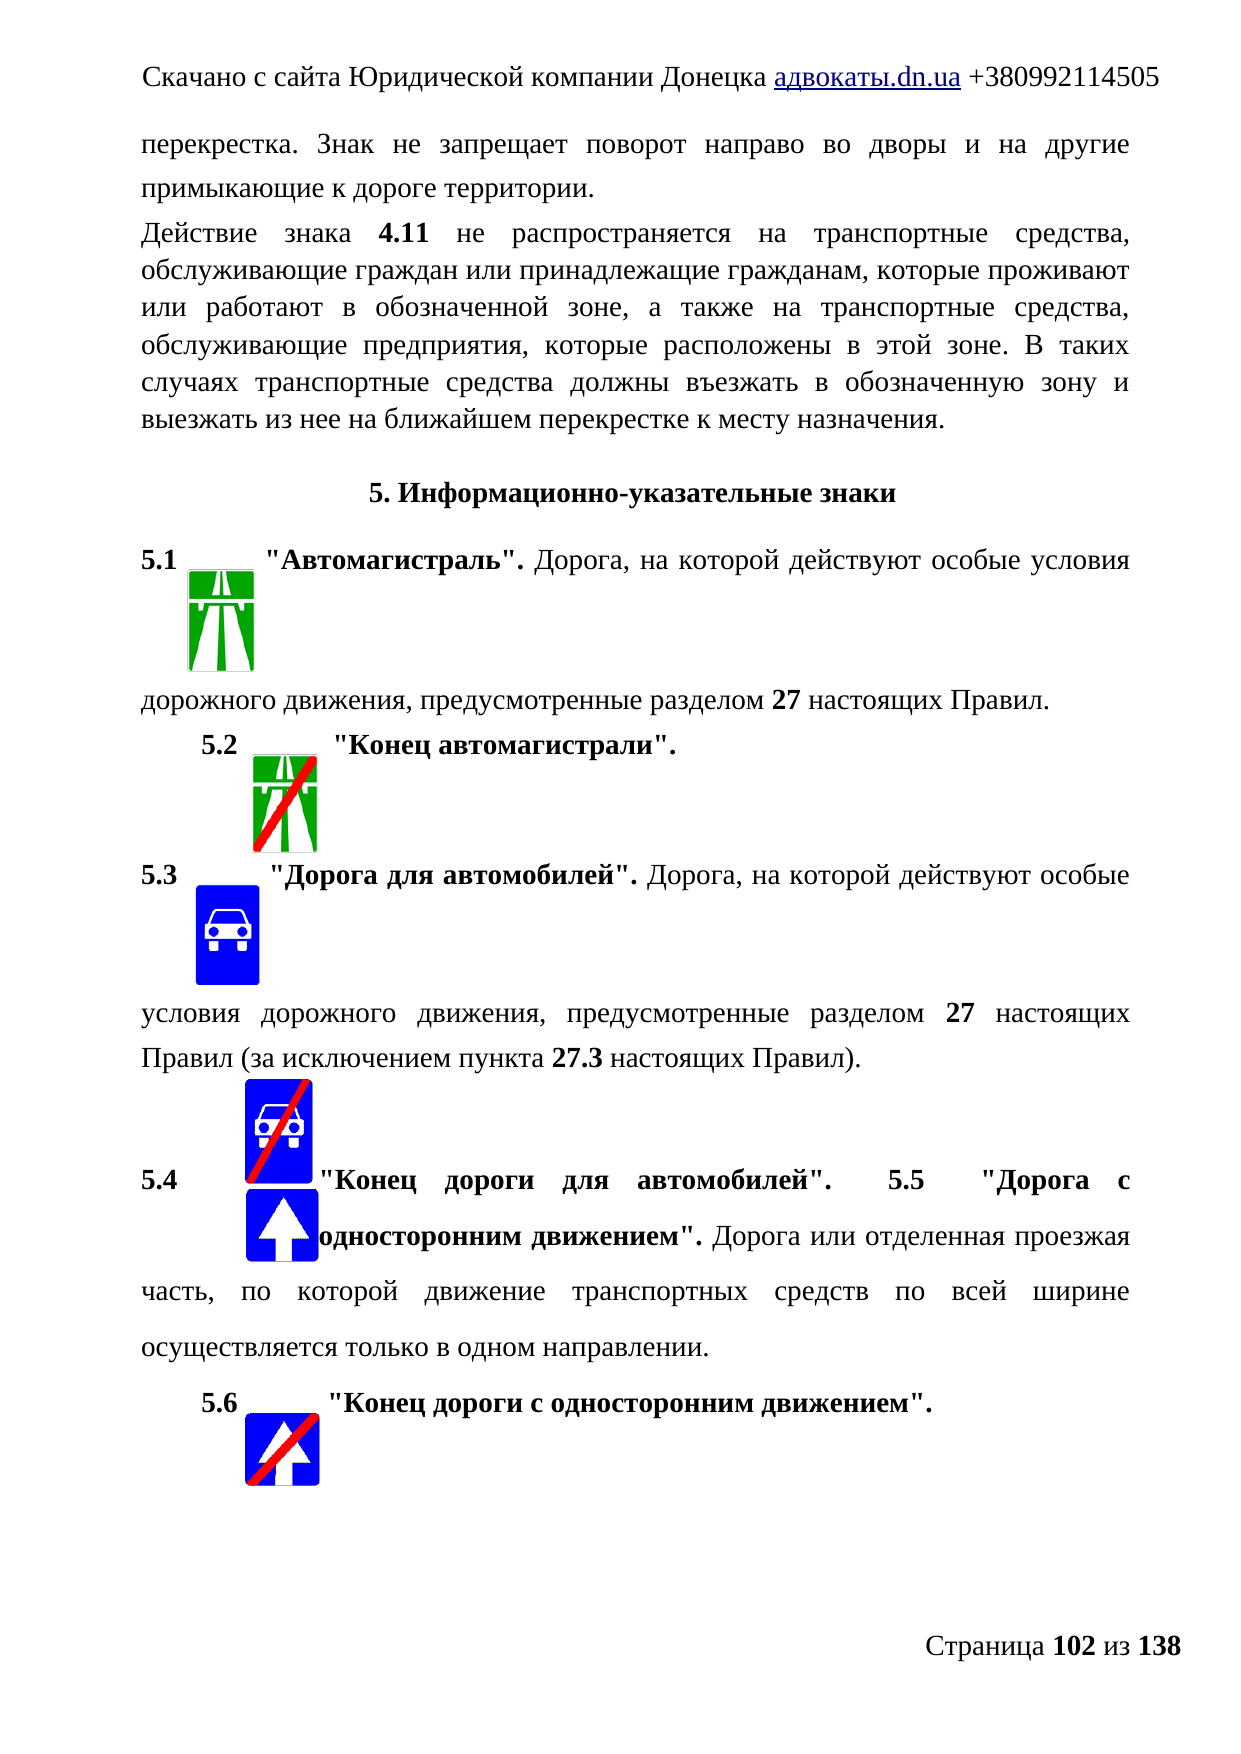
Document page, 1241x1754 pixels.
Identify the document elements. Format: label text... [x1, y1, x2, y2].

text 5.1 "Автомагистраль". Дорога, на которой действуют особые условия дорожного движения, предусмотренные разделом 27 настоящих Правил. [141, 542, 1130, 716]
text 5.6 "Конец дороги с односторонним движением". [201, 1385, 1146, 1486]
text Действие знака 4.11 не распространяется на транспортные средства, обслуживающие граждан или принадлежащие гражданам, которые проживают или работают в обозначенной зоне, а также на транспортные средства, обслуживающие предприятия, которые расположены в этой зоне. В таких случаях транспортные средства должны въезжать в обозначенную зону и выезжать из нее на ближайшем перекрестке к месту назначения. [141, 215, 1130, 435]
text 5.2 "Конец автомагистрали". [201, 727, 1146, 853]
subtitle 5. Информационно-указательные знаки [187, 475, 1085, 509]
text 5.3 "Дорога для автомобилей". Дорога, на которой действуют особые условия дорожного движения, предусмотренные разделом 27 настоящих Правил (за исключением пункта 27.3 настоящих Правил). [141, 857, 1130, 1073]
text перекрестка. Знак не запрещает поворот направо во дворы и на другие примыкающие к дороге территории. [141, 126, 1130, 204]
text 5.4 "Конец дороги для автомобилей". 5.5 "Дорога с односторонним движением". Дорога или отделенная проезжая часть, по которой движение транспортных средств по всей ширине осуществляется только в одном направлении. [141, 1162, 1130, 1362]
